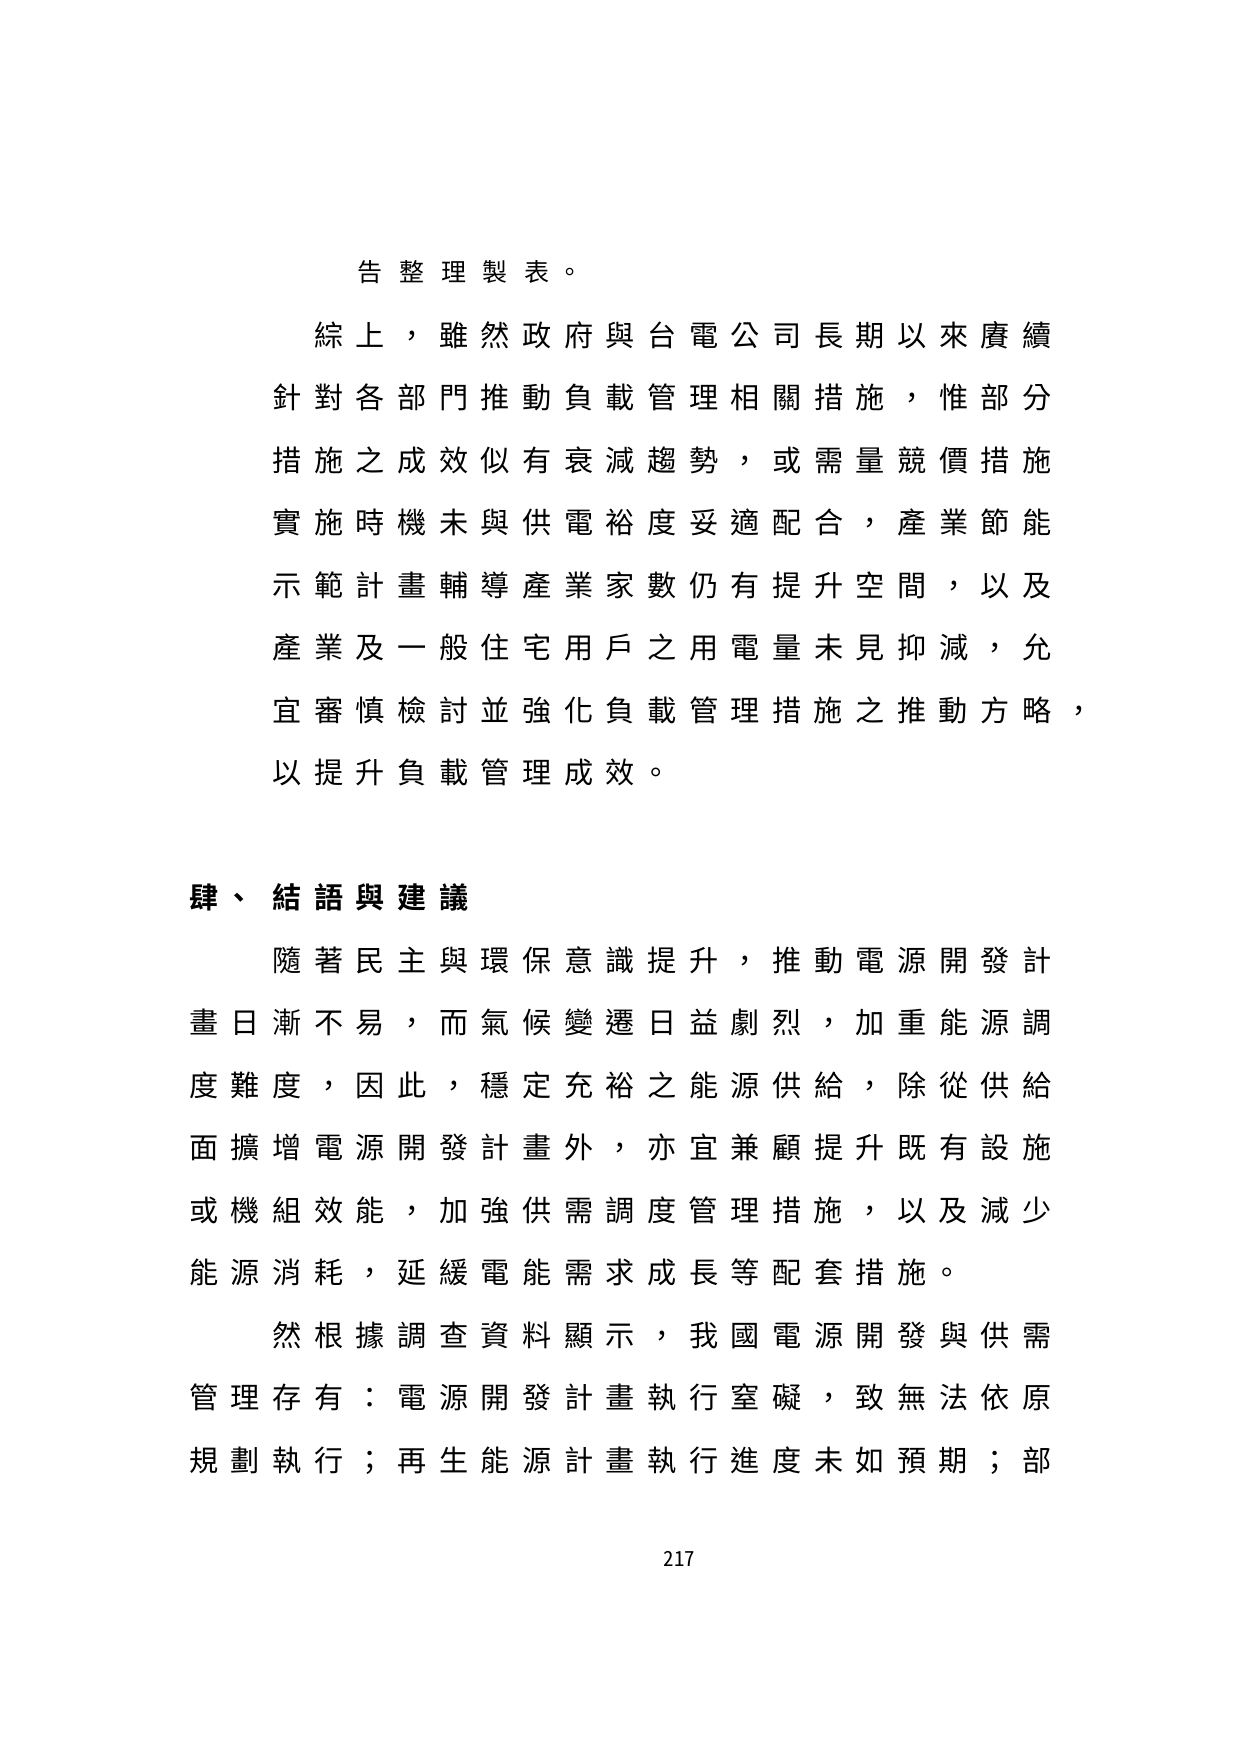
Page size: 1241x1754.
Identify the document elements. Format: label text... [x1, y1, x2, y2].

text 隨著民主與環保意識提升，推動電源開發計畫日漸不易，而氣候變遷日益劇烈，加重能源調度難度，因此，穩定充裕之能源供給，除從供給面擴增電源開發計畫外，亦宜兼顧提升既有設施或機組效能，加強供需調度管理措施，以及減少能源消耗，延緩電能需求成長等配套措施。 [183, 917, 1058, 1292]
text 肆、結語與建議 [183, 854, 1058, 917]
text 綜上，雖然政府與台電公司長期以來賡續針對各部門推動負載管理相關措施，惟部分措施之成效似有衰減趨勢，或需量競價措施實施時機未與供電裕度妥適配合，產業節能示範計畫輔導產業家數仍有提升空間，以及產業及一般住宅用戶之用電量未見抑減，允宜審慎檢討並強化負載管理措施之推動方略，以提升負載管理成效。 [242, 292, 1058, 792]
text 告整理製表。 [183, 229, 1058, 292]
text 然根據調查資料顯示，我國電源開發與供需管理存有：電源開發計畫執行窒礙，致無法依原規劃執行；再生能源計畫執行進度未如預期；部 [183, 1292, 1058, 1479]
